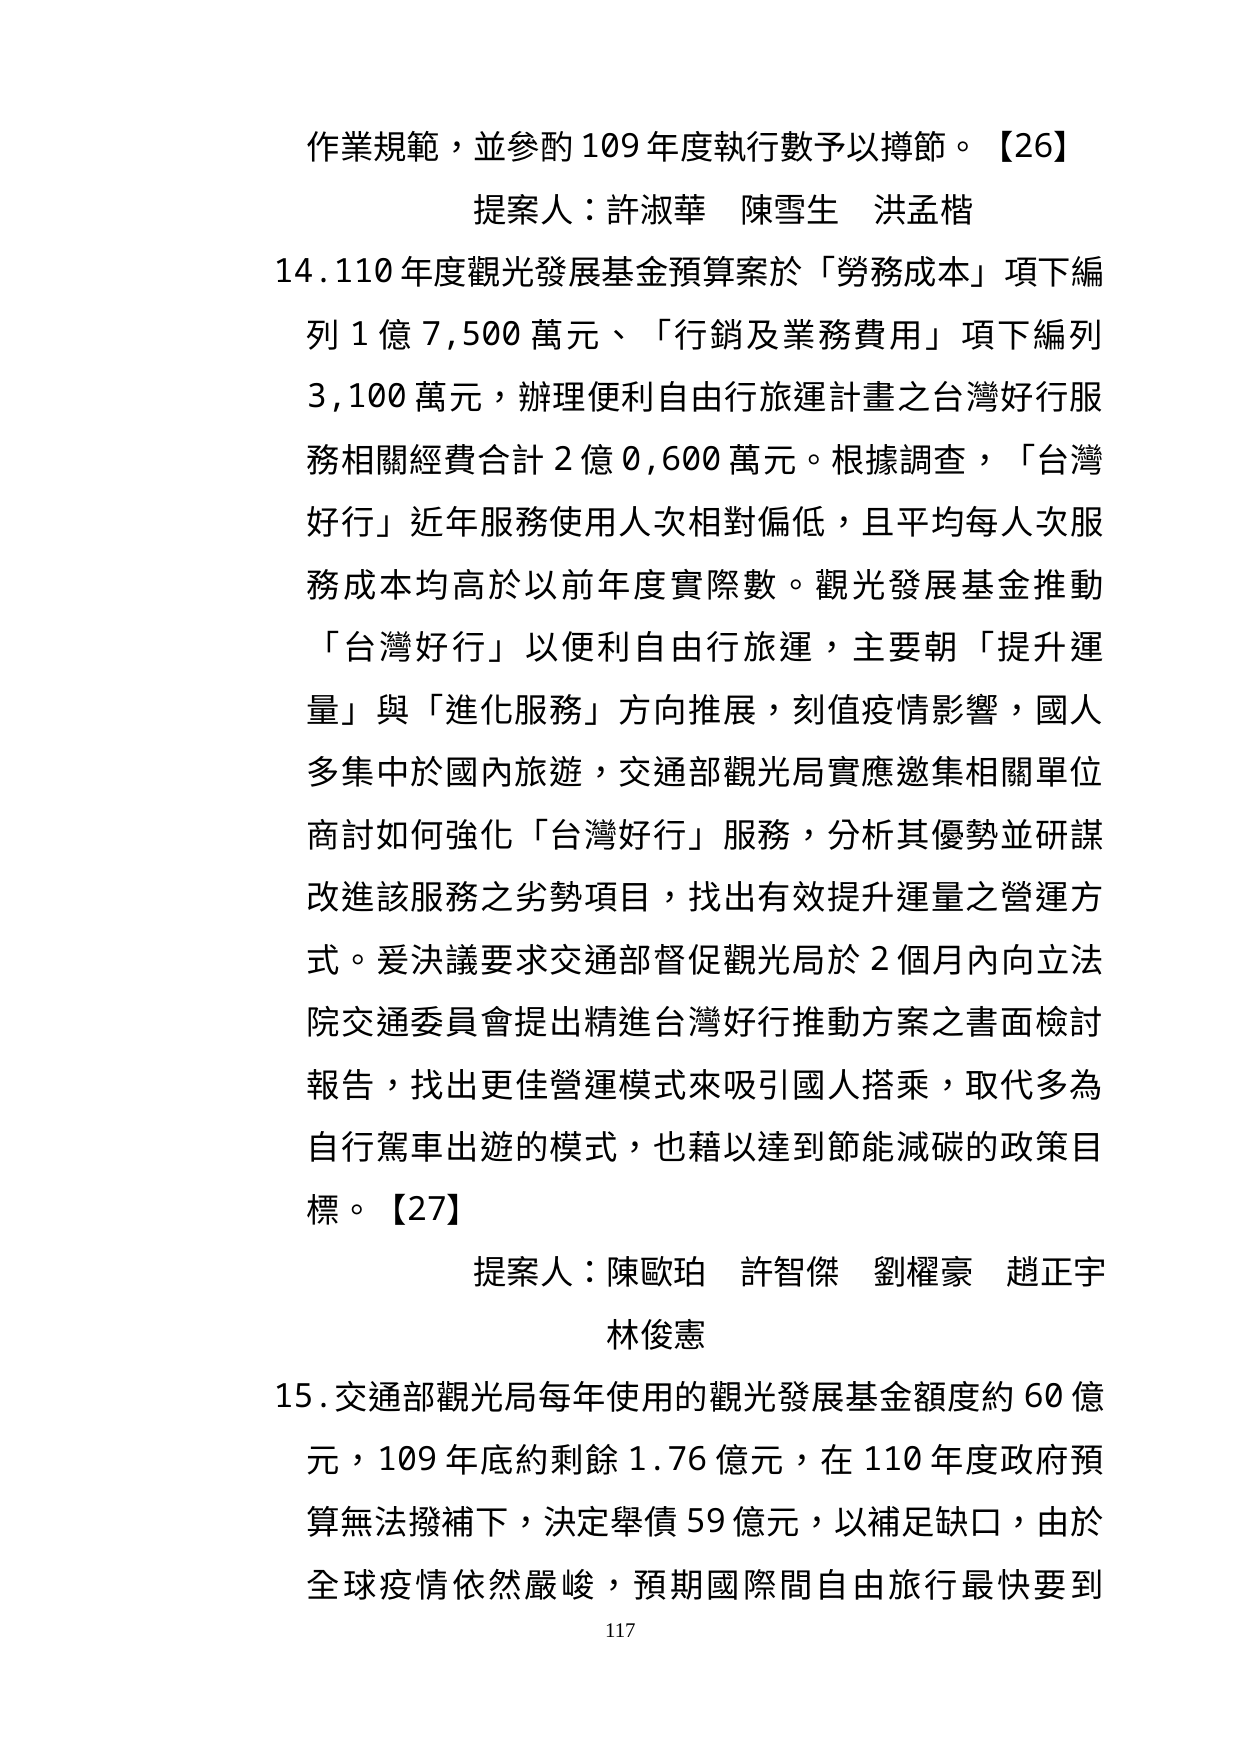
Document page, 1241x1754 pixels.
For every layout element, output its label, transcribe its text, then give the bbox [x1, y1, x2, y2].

text 作業規範，並參酌109年度執行數予以撙節。【26】 [273, 103, 1104, 166]
text 15.交通部觀光局每年使用的觀光發展基金額度約60億元，109年底約剩餘1.76億元，在110年度政府預算無法撥補下，決定舉債59億元，以補足缺口，由於全球疫情依然嚴峻，預期國際間自由旅行最快要到 [273, 1353, 1104, 1603]
text 提案人：陳歐珀 許智傑 劉櫂豪 趙正宇 林俊憲 [473, 1228, 1117, 1353]
text 14.110年度觀光發展基金預算案於「勞務成本」項下編列1億7,500萬元、「行銷及業務費用」項下編列3,100萬元，辦理便利自由行旅運計畫之台灣好行服務相關經費合計2億0,600萬元。根據調查，「台灣好行」近年服務使用人次相對偏低，且平均每人次服務成本均高於以前年度實際數。觀光發展基金推動「台灣好行」以便利自由行旅運，主要朝「提升運量」與「進化服務」方向推展，刻值疫情影響，國人多集中於國內旅遊，交通部觀光局實應邀集相關單位商討如何強化「台灣好行」服務，分析其優勢並研謀改進該服務之劣勢項目，找出有效提升運量之營運方式。爰決議要求交通部督促觀光局於2個月內向立法院交通委員會提出精進台灣好行推動方案之書面檢討報告，找出更佳營運模式來吸引國人搭乘，取代多為自行駕車出遊的模式，也藉以達到節能減碳的政策目標。【27】 [273, 228, 1104, 1228]
text 提案人：許淑華 陳雪生 洪孟楷 [473, 166, 1117, 228]
